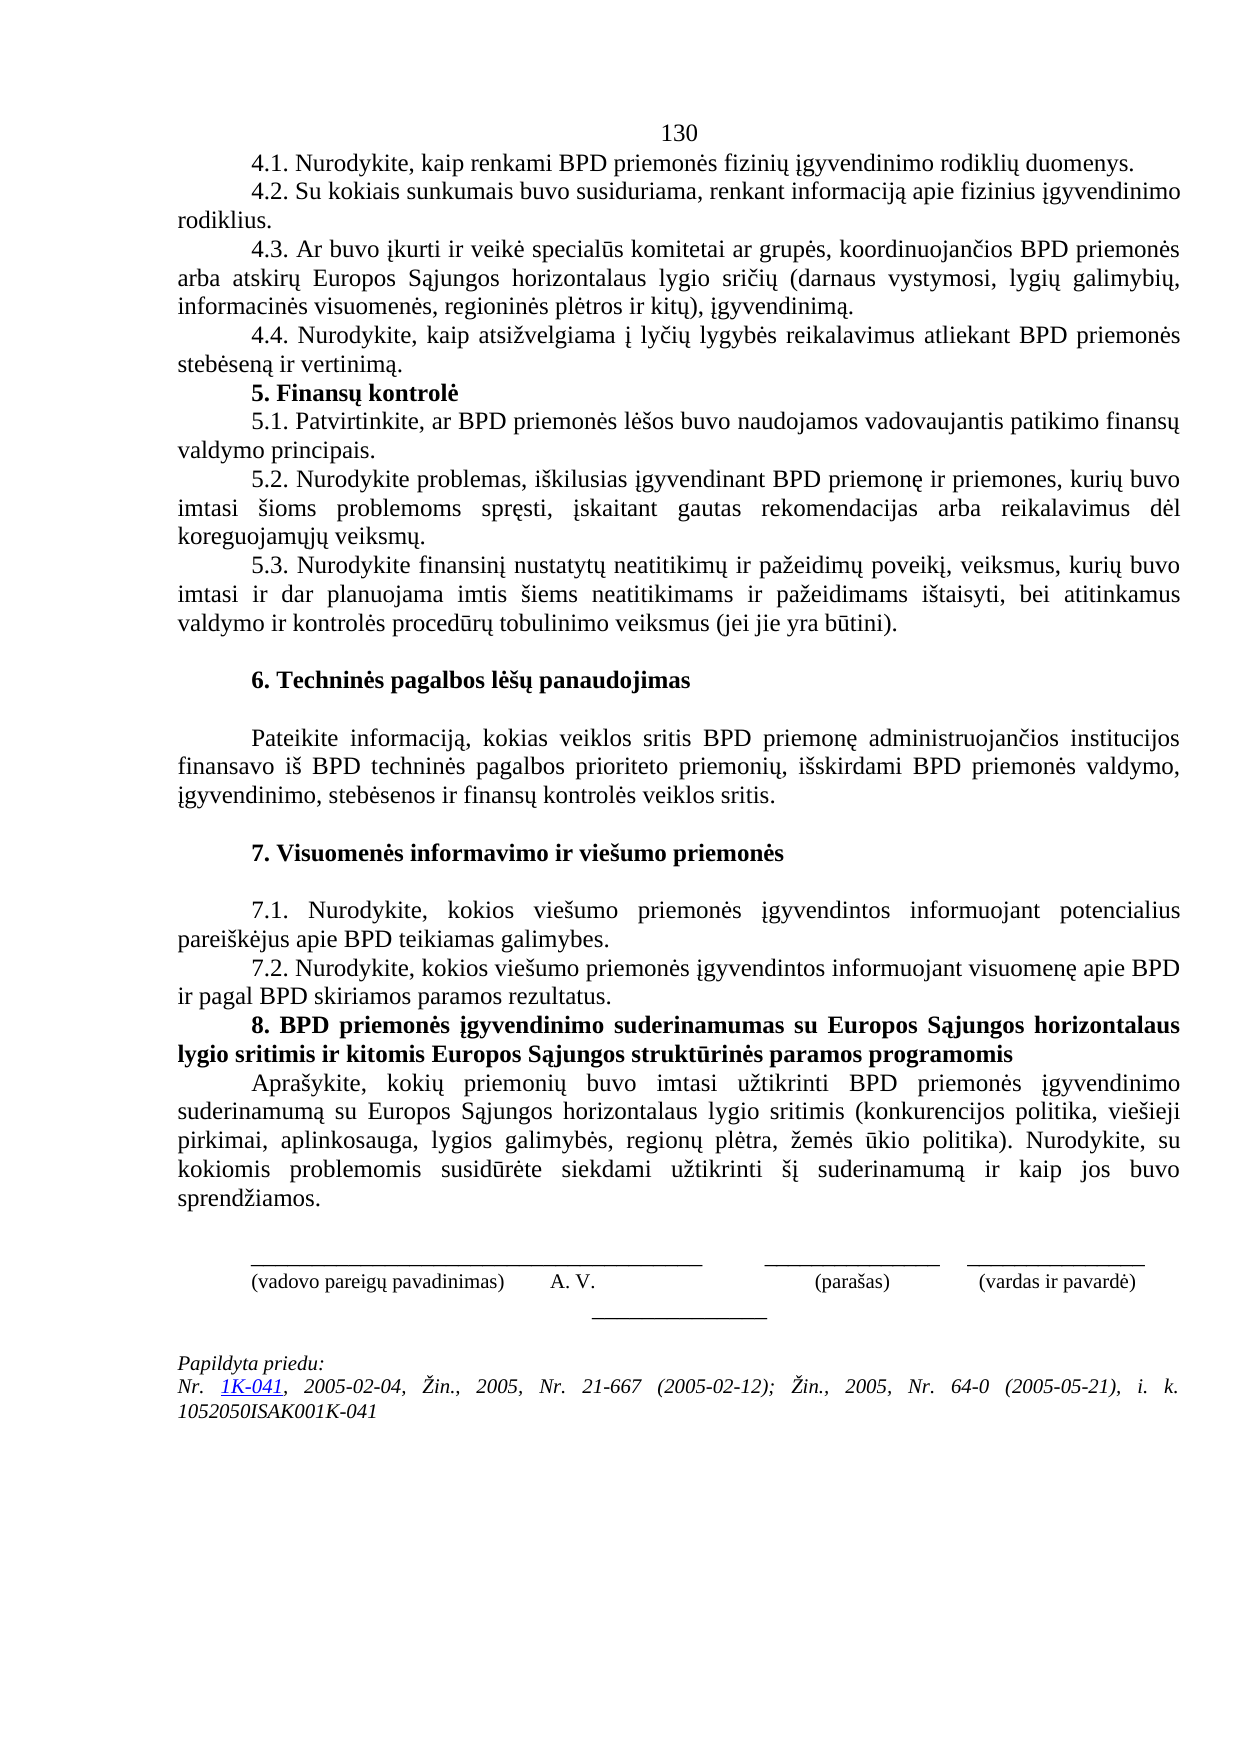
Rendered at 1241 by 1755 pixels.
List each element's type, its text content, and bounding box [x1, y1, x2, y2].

text 7.1. Nurodykite, kokios viešumo priemonės įgyvendintos informuojant potencialius pareiškėjus apie BPD teikiamas galimybes. [177, 895, 1181, 953]
text 5.2. Nurodykite problemas, iškilusias įgyvendinant BPD priemonę ir priemones, kurių buvo imtasi šioms problemoms spręsti, įskaitant gautas rekomendacijas arba reikalavimus dėl koreguojamųjų veiksmų. [177, 464, 1181, 550]
text 4.2. Su kokiais sunkumais buvo susiduriama, renkant informaciją apie fizinius įgyvendinimo rodiklius. [177, 176, 1181, 234]
text Papildyta priedu: [177, 1350, 1181, 1374]
text 5.1. Patvirtinkite, ar BPD priemonės lėšos buvo naudojamos vadovaujantis patikimo finansų valdymo principais. [177, 406, 1181, 464]
text ______________ [177, 1293, 1181, 1322]
text 7. Visuomenės informavimo ir viešumo priemonės [177, 838, 1181, 866]
text 4.4. Nurodykite, kaip atsižvelgiama į lyčių lygybės reikalavimus atliekant BPD priemonės stebėseną ir vertinimą. [177, 320, 1181, 378]
text Aprašykite, kokių priemonių buvo imtasi užtikrinti BPD priemonės įgyvendinimo suderinamumą su Europos Sąjungos horizontalaus lygio sritimis (konkurencijos politika, viešieji pirkimai, aplinkosauga, lygios galimybės, regionų plėtra, žemės ūkio politika). Nurodykite, su kokiomis problemomis susidūrėte siekdami užtikrinti šį suderinamumą ir kaip jos buvo sprendžiamos. [177, 1068, 1181, 1211]
text Nr. 1K-041, 2005-02-04, Žin., 2005, Nr. 21-667 (2005-02-12); Žin., 2005, Nr. 64-0 (2005-05-21), i. k. 1052050ISAK001K-041 [177, 1374, 1181, 1423]
text 5.3. Nurodykite finansinį nustatytų neatitikimų ir pažeidimų poveikį, veiksmus, kurių buvo imtasi ir dar planuojama imtis šiems neatitikimams ir pažeidimams ištaisyti, bei atitinkamus valdymo ir kontrolės procedūrų tobulinimo veiksmus (jei jie yra būtini). [177, 550, 1181, 636]
text 7.2. Nurodykite, kokios viešumo priemonės įgyvendintos informuojant visuomenę apie BPD ir pagal BPD skiriamos paramos rezultatus. [177, 953, 1181, 1010]
text (vadovo pareigų pavadinimas) A. V. (parašas) (vardas ir pavardė) [177, 1269, 1181, 1293]
text 4.3. Ar buvo įkurti ir veikė specialūs komitetai ar grupės, koordinuojančios BPD priemonės arba atskirų Europos Sąjungos horizontalaus lygio sričių (darnaus vystymosi, lygių galimybių, informacinės visuomenės, regioninės plėtros ir kitų), įgyvendinimą. [177, 234, 1181, 320]
text 8. BPD priemonės įgyvendinimo suderinamumas su Europos Sąjungos horizontalaus lygio sritimis ir kitomis Europos Sąjungos struktūrinės paramos programomis [177, 1010, 1181, 1068]
text Pateikite informaciją, kokias veiklos sritis BPD priemonę administruojančios institucijos finansavo iš BPD techninės pagalbos prioriteto priemonių, išskirdami BPD priemonės valdymo, įgyvendinimo, stebėsenos ir finansų kontrolės veiklos sritis. [177, 723, 1181, 809]
text 4.1. Nurodykite, kaip renkami BPD priemonės fizinių įgyvendinimo rodiklių duomenys. [177, 148, 1181, 176]
text 5. Finansų kontrolė [177, 378, 1181, 406]
text 6. Techninės pagalbos lėšų panaudojimas [177, 665, 1181, 694]
